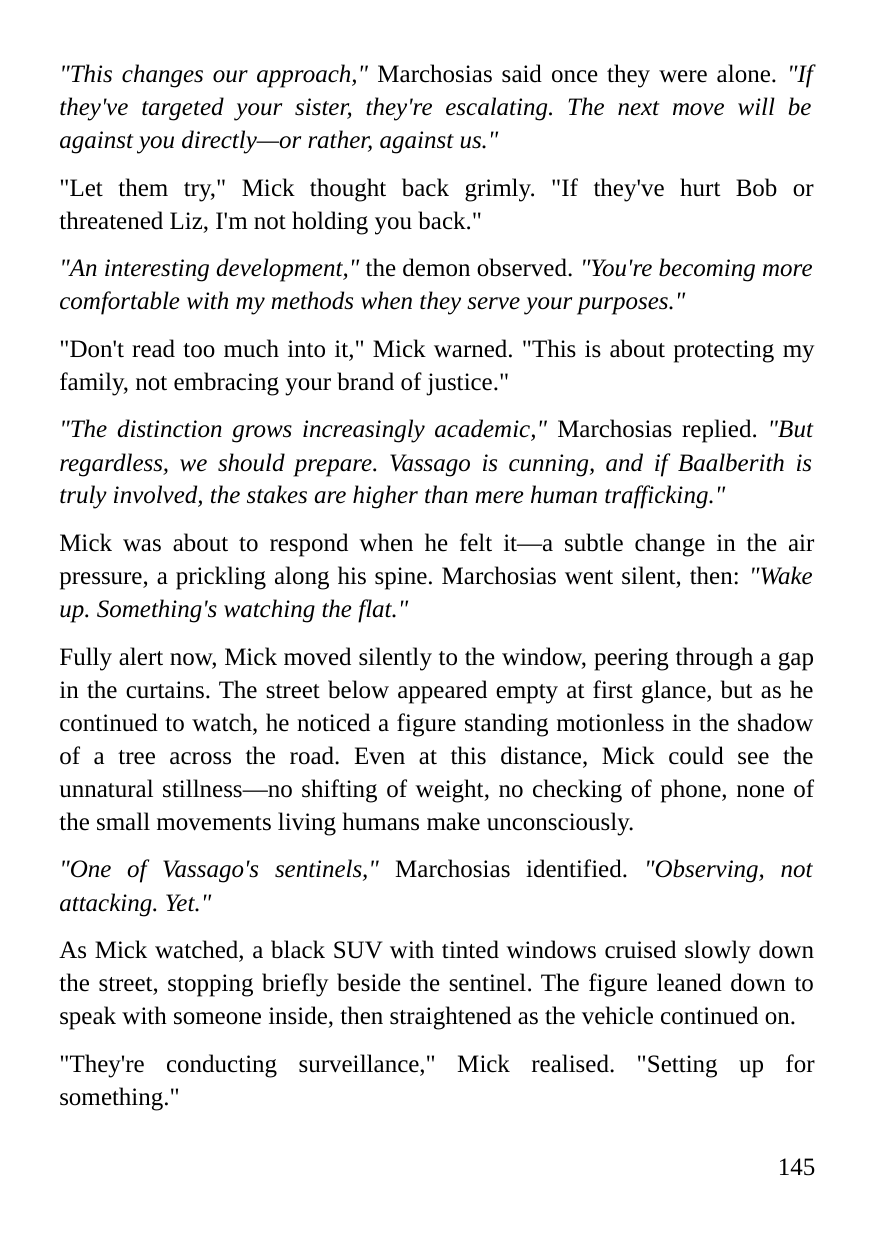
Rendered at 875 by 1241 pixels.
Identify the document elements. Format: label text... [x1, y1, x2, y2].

text "An interesting development," the demon observed. "You're becoming more comfortable with my methods when they serve your purposes." [59, 253, 815, 315]
text "The distinction grows increasingly academic," Marchosias replied. "But regardless, we should prepare. Vassago is cunning, and if Baalberith is truly involved, the stakes are higher than mere human trafficking." [59, 414, 815, 509]
text "Let them try," Mick thought back grimly. "If they've hurt Bob or threatened Liz, I'm not holding you back." [59, 173, 815, 234]
text "This changes our approach," Marchosias said once they were alone. "If they've targeted your sister, they're escalating. The next move will be against you directly—or rather, against us." [59, 59, 815, 154]
text "One of Vassago's sentinels," Marchosias identified. "Observing, not attacking. Yet." [59, 854, 815, 916]
text Fully alert now, Mick moved silently to the window, peering through a gap in the curtains. The street below appeared empty at first glance, but as he continued to watch, he noticed a figure standing motionless in the shadow of a tree across the road. Even at this distance, Mick could see the unnatural stillness—no shifting of weight, no checking of phone, none of the small movements living humans make unconsciously. [59, 642, 815, 836]
text As Mick watched, a black SUV with tinted windows cruised slowly down the street, stopping briefly beside the sentinel. The figure leaned down to speak with someone inside, then straightened as the vehicle continued on. [59, 935, 815, 1030]
text Mick was about to respond when he felt it—a subtle change in the air pressure, a prickling along his spine. Marchosias went silent, then: "Wake up. Something's watching the flat." [59, 528, 815, 623]
text "They're conducting surveillance," Mick realised. "Setting up for something." [59, 1049, 815, 1111]
text "Don't read too much into it," Mick warned. "This is about protecting my family, not embracing your brand of justice." [59, 334, 815, 396]
